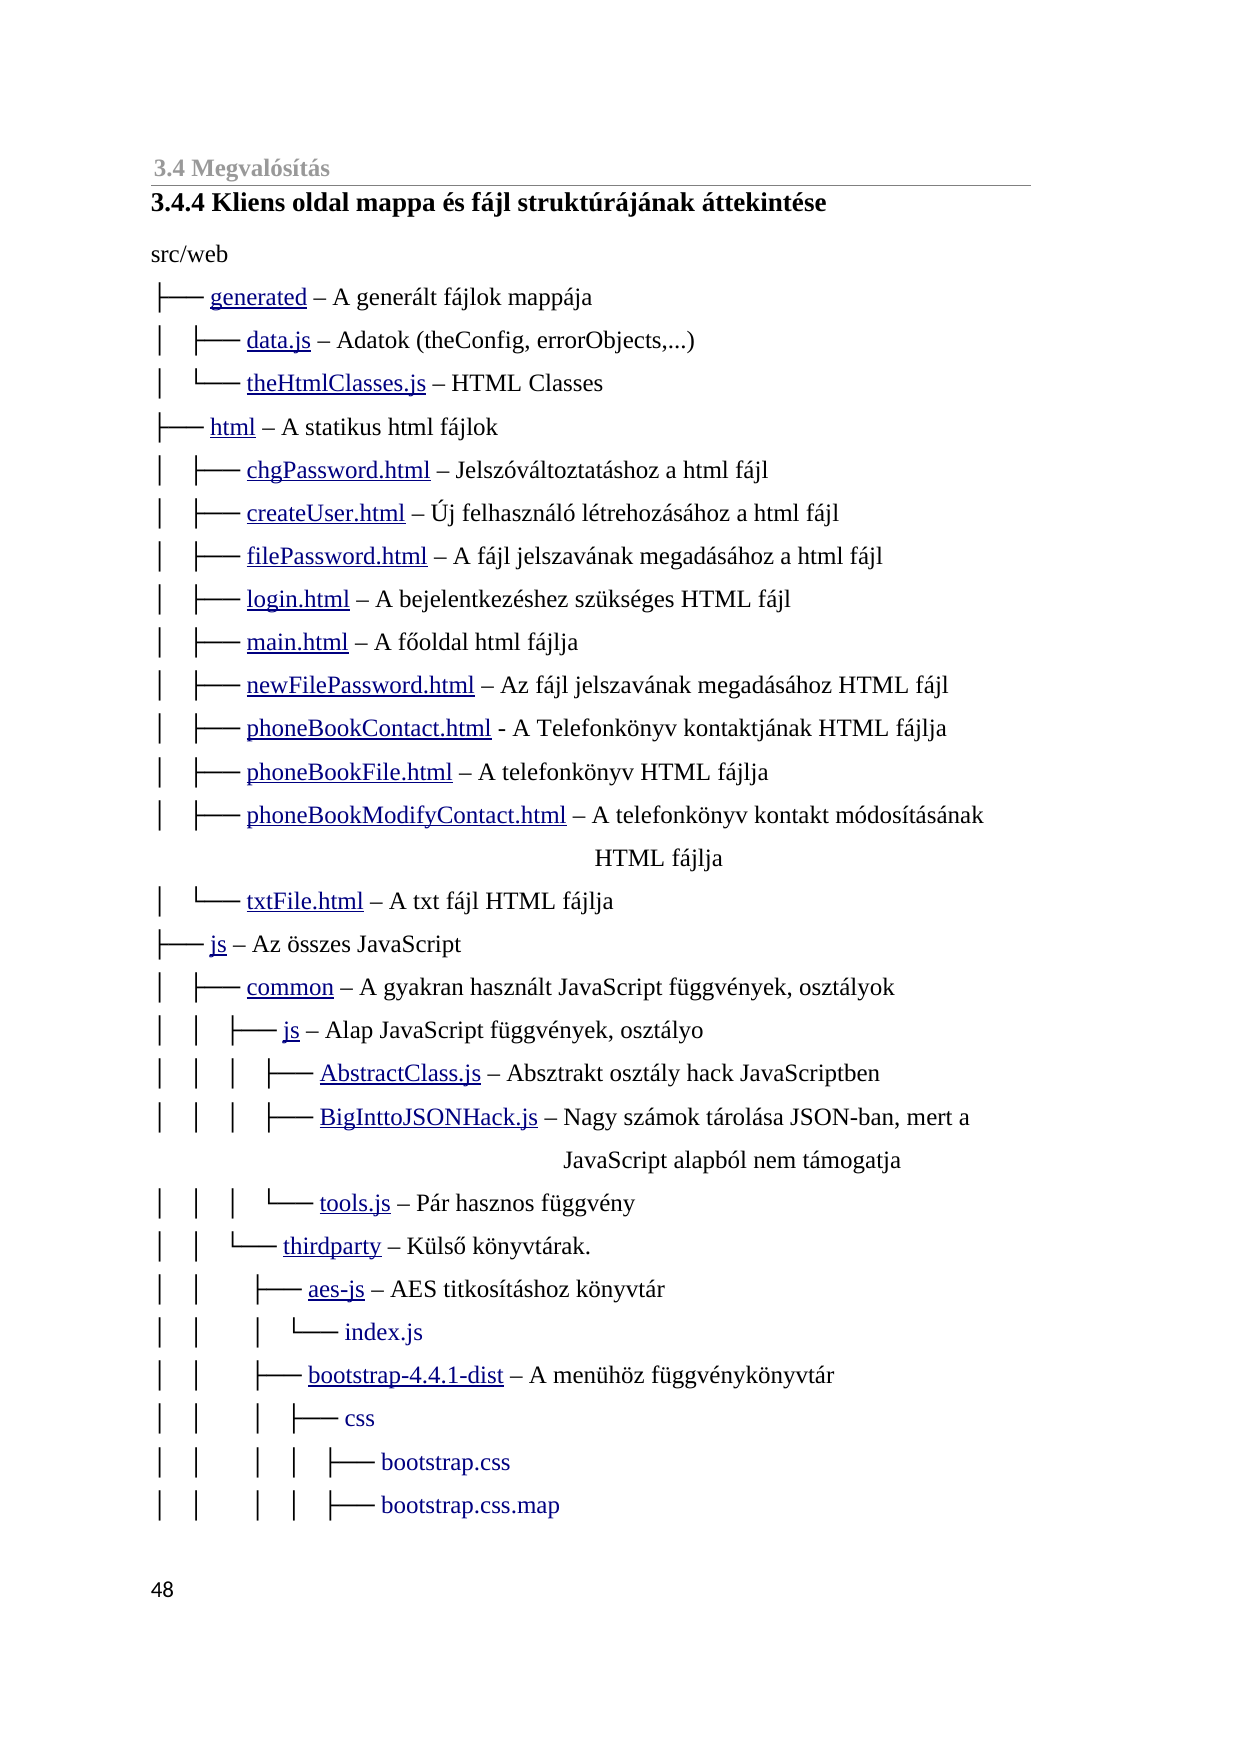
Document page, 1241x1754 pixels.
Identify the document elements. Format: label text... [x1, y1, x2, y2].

subtitle Kliens oldal mappa és fájl struktúrájának áttekintése [151, 187, 1031, 218]
text src/web ├── generated – A generált fájlok mappája │ ├── data.js – Adatok (theConfig, errorObjects,...) │ └── theHtmlClasses.js – HTML Classes ├── html – A statikus html fájlok │ ├── chgPassword.html – Jelszóváltoztatáshoz a html fájl │ ├── createUser.html – Új felhasználó létrehozásához a html fájl │ ├── filePassword.html – A fájl jelszavának megadásához a html fájl │ ├── login.html – A bejelentkezéshez szükséges HTML fájl │ ├── main.html – A főoldal html fájlja │ ├── newFilePassword.html – Az fájl jelszavának megadásához HTML fájl │ ├── phoneBookContact.html - A Telefonkönyv kontaktjának HTML fájlja │ ├── phoneBookFile.html – A telefonkönyv HTML fájlja │ ├── phoneBookModifyContact.html – A telefonkönyv kontakt módosításának HTML fájlja │ └── txtFile.html – A txt fájl HTML fájlja ├── js – Az összes JavaScript │ ├── common – A gyakran használt JavaScript függvények, osztályok │ │ ├── js – Alap JavaScript függvények, osztályo │ │ │ ├── AbstractClass.js – Absztrakt osztály hack JavaScriptben │ │ │ ├── BigInttoJSONHack.js – Nagy számok tárolása JSON-ban, mert a JavaScript alapból nem támogatja │ │ │ └── tools.js – Pár hasznos függvény │ │ └── thirdparty – Külső könyvtárak. │ │ ├── aes-js – AES titkosításhoz könyvtár │ │ │ └── index.js │ │ ├── bootstrap-4.4.1-dist – A menühöz függvénykönyvtár │ │ │ ├── css │ │ │ │ ├── bootstrap.css │ │ │ │ ├── bootstrap.css.map [151, 239, 1031, 1518]
